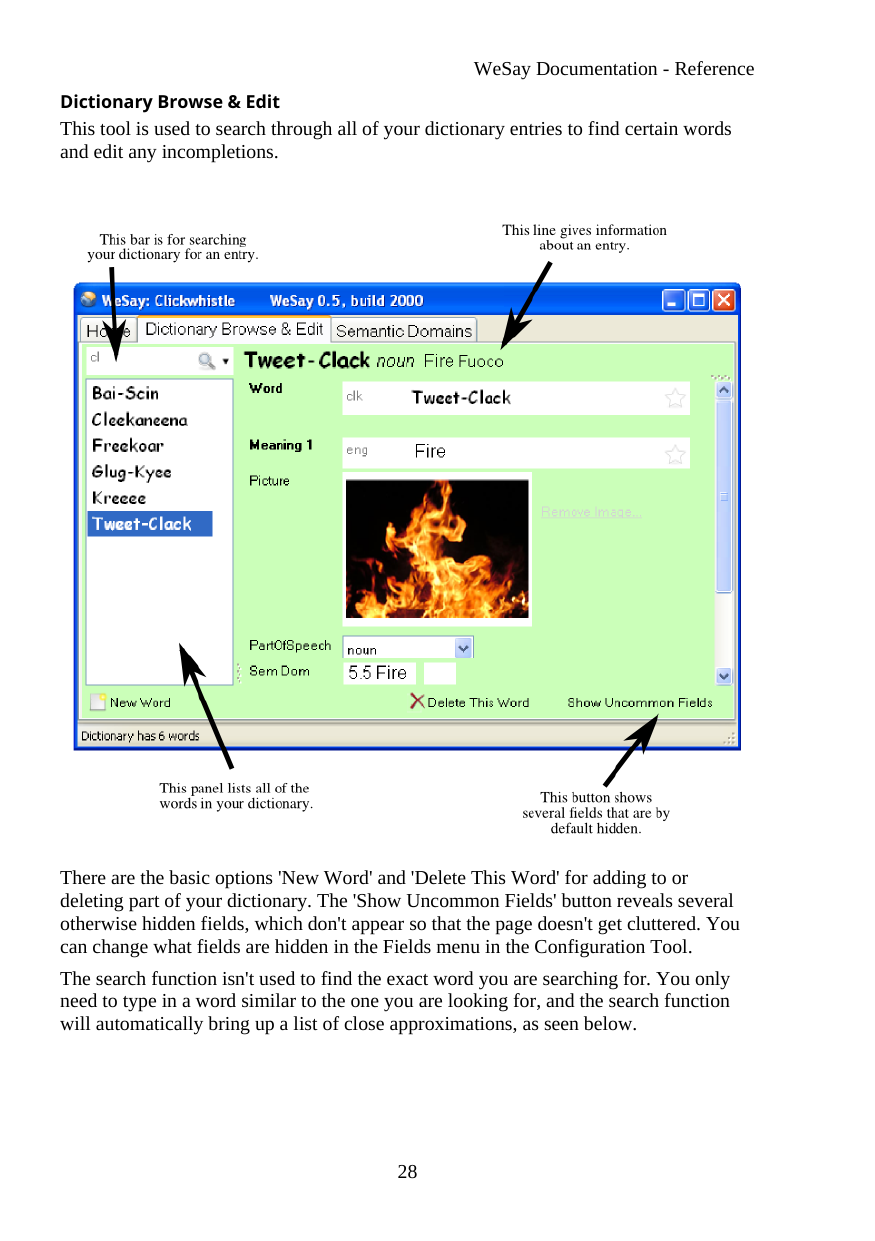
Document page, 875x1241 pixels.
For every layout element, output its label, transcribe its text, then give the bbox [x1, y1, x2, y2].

text There are the basic options 'New Word' and 'Delete This Word' for adding to or deleting part of your dictionary. The 'Show Uncommon Fields' button reveals several otherwise hidden fields, which don't appear so that the page doesn't get cluttered. You can change what fields are hidden in the Fields menu in the Configuration Tool. [60, 172, 754, 957]
picture [73, 201, 741, 837]
subtitle Dictionary Browse & Edit [60, 90, 754, 114]
text The search function isn't used to find the exact word you are searching for. You only need to type in a word similar to the one you are looking for, and the search function will automatically bring up a list of close approximations, as seen below. [60, 966, 754, 1035]
text This tool is used to search through all of your dictionary entries to find certain words and edit any incompletions. [60, 117, 754, 163]
